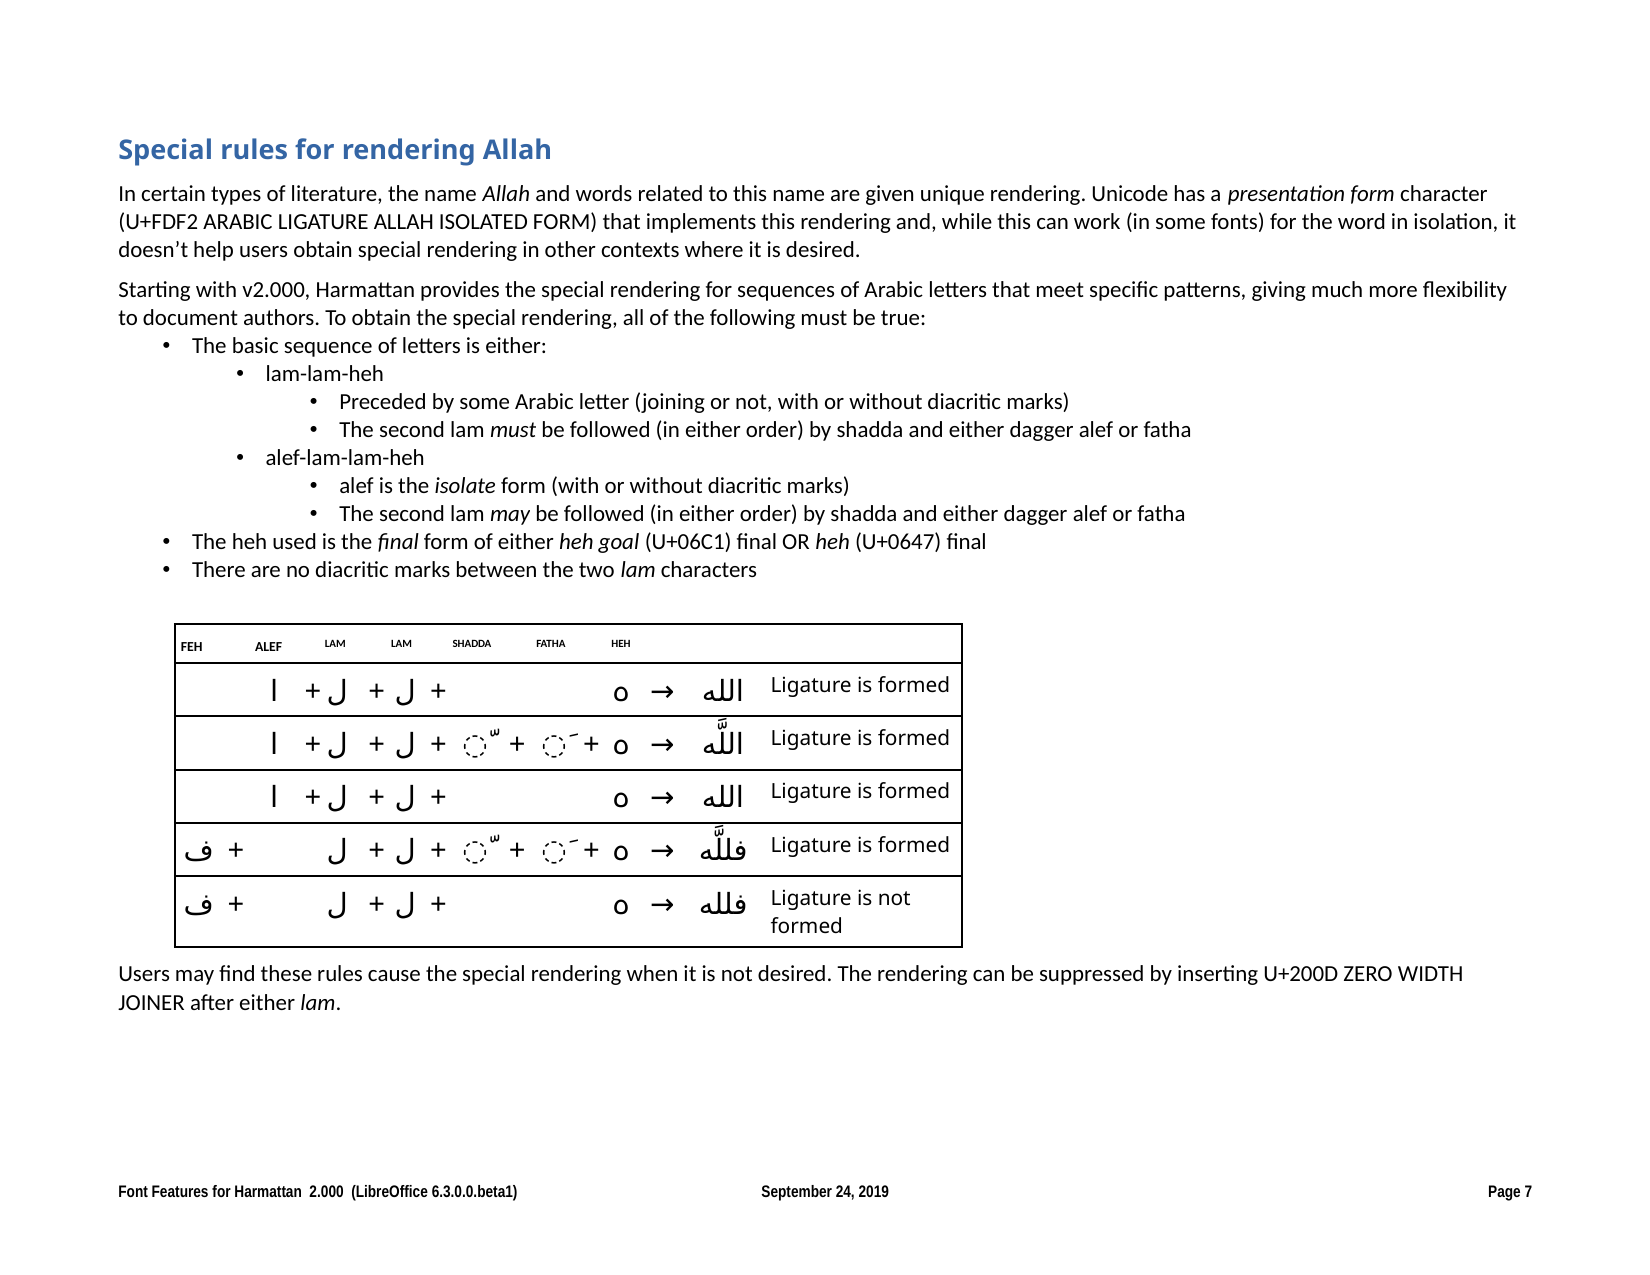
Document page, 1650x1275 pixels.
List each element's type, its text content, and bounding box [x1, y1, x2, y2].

table_cell َ [530, 717, 577, 769]
table_cell ہ [605, 877, 643, 946]
table_cell + [577, 717, 605, 769]
table_cell [249, 877, 299, 946]
list alef is the isolate form (with or without diacritic marks) [309, 471, 1532, 499]
table_cell ل [319, 664, 362, 715]
table_cell [118, 662, 174, 715]
table_cell [176, 664, 222, 715]
table_cell [222, 664, 249, 715]
table_cell ہ [605, 664, 643, 715]
table_cell + [222, 877, 249, 946]
table_cell ا [249, 771, 299, 822]
list Preceded by some Arabic letter (joining or not, with or without diacritic marks) [309, 387, 1532, 415]
table_cell + [424, 824, 446, 875]
table_cell + [362, 717, 385, 769]
table_cell [530, 771, 577, 822]
table_cell ل [385, 877, 424, 946]
table_cell ا [249, 664, 299, 715]
subtitle Special rules for rendering Allah [118, 130, 1532, 167]
table_cell + [362, 824, 385, 875]
table_cell ل [319, 824, 362, 875]
table_cell [446, 771, 503, 822]
table_cell + [424, 717, 446, 769]
list alef-lam-lam-heh [236, 443, 1532, 471]
table_cell ف [176, 824, 222, 875]
text Users may find these rules cause the special rendering when it is not desired. The rendering can be suppressed by inserting U+200D ZERO WIDTH JOINER after either lam. [118, 959, 1532, 1016]
table_cell ل [385, 664, 424, 715]
table_cell + [503, 717, 530, 769]
table_header [644, 625, 681, 662]
table_header shadda [446, 625, 503, 662]
text Starting with v2.000, Harmattan provides the special rendering for sequences of Arabic letters that meet specific patterns, giving much more flexibility to document authors. To obtain the special rendering, all of the following must be true: [118, 275, 1532, 331]
table_cell ل [319, 771, 362, 822]
table_cell Ligature is not formed [765, 877, 961, 946]
table_header [222, 625, 249, 662]
table_cell ہ [605, 717, 643, 769]
table_cell + [577, 824, 605, 875]
table_cell [577, 664, 605, 715]
table_cell + [299, 717, 319, 769]
table_cell ف [176, 877, 222, 946]
table_cell ل [385, 717, 424, 769]
table_cell اللَّه [681, 717, 764, 769]
table_header [118, 623, 174, 662]
table_cell + [362, 771, 385, 822]
table_cell Ligature is formed [765, 664, 961, 715]
table_cell → [644, 664, 681, 715]
table_header feh [176, 625, 222, 662]
table_cell [577, 771, 605, 822]
table_cell ہ [605, 824, 643, 875]
table_cell ہ [605, 771, 643, 822]
table_cell [118, 822, 174, 875]
table_cell [503, 664, 530, 715]
list There are no diacritic marks between the two lam characters [162, 555, 1532, 583]
table_cell → [644, 717, 681, 769]
table_cell [222, 717, 249, 769]
table_cell [530, 877, 577, 946]
table_cell + [299, 771, 319, 822]
table_cell فلله [681, 877, 764, 946]
table_cell [299, 824, 319, 875]
table_cell Ligature is formed [765, 717, 961, 769]
table_cell ل [385, 771, 424, 822]
table_header [681, 625, 764, 662]
table_cell [503, 877, 530, 946]
table_cell ل [319, 717, 362, 769]
text In certain types of literature, the name Allah and words related to this name are given unique rendering. Unicode has a presentation form character (U+FDF2 ARABIC LIGATURE ALLAH ISOLATED FORM) that implements this rendering and, while this can work (in some fonts) for the word in isolation, it doesn’t help users obtain special rendering in other contexts where it is desired. [118, 179, 1532, 263]
table_header heh [605, 625, 643, 662]
table_header [424, 625, 446, 662]
table_cell Ligature is formed [765, 824, 961, 875]
table_cell [299, 877, 319, 946]
table_cell ّ [446, 824, 503, 875]
table_header lam [319, 625, 362, 662]
table_cell → [644, 824, 681, 875]
table_cell ل [385, 824, 424, 875]
table_cell [249, 824, 299, 875]
list lam-lam-heh [236, 359, 1532, 387]
table_cell + [424, 664, 446, 715]
table_cell ل [319, 877, 362, 946]
table_cell [446, 664, 503, 715]
table_cell [577, 877, 605, 946]
table_header lam [385, 625, 424, 662]
table_header [765, 625, 961, 662]
table_cell [118, 715, 174, 769]
table_cell ّ [446, 717, 503, 769]
table_cell + [362, 664, 385, 715]
table_cell + [222, 824, 249, 875]
table_cell فللَّه [681, 824, 764, 875]
table_cell + [503, 824, 530, 875]
list The second lam may be followed (in either order) by shadda and either dagger alef or fatha [309, 499, 1532, 527]
table_cell [118, 875, 174, 946]
table_cell َ [530, 824, 577, 875]
list The second lam must be followed (in either order) by shadda and either dagger alef or fatha [309, 415, 1532, 443]
table_cell [118, 769, 174, 822]
table_header [577, 625, 605, 662]
table_cell → [644, 877, 681, 946]
table_cell + [299, 664, 319, 715]
table_header alef [249, 625, 299, 662]
table_cell [446, 877, 503, 946]
table_cell [176, 717, 222, 769]
table_cell + [424, 771, 446, 822]
table_cell الله [681, 771, 764, 822]
table_cell [176, 771, 222, 822]
list The heh used is the final form of either heh goal (U+06C1) final OR heh (U+0647) final [162, 527, 1532, 555]
table_cell [222, 771, 249, 822]
table_header [299, 625, 319, 662]
table_cell [530, 664, 577, 715]
list The basic sequence of letters is either: [162, 331, 1532, 359]
table_header [362, 625, 385, 662]
table_cell ا [249, 717, 299, 769]
table_header [503, 625, 530, 662]
table_cell [503, 771, 530, 822]
table_cell الله [681, 664, 764, 715]
table_cell + [424, 877, 446, 946]
table_cell + [362, 877, 385, 946]
table_header fatha [530, 625, 577, 662]
table_cell → [644, 771, 681, 822]
table_cell Ligature is formed [765, 771, 961, 822]
